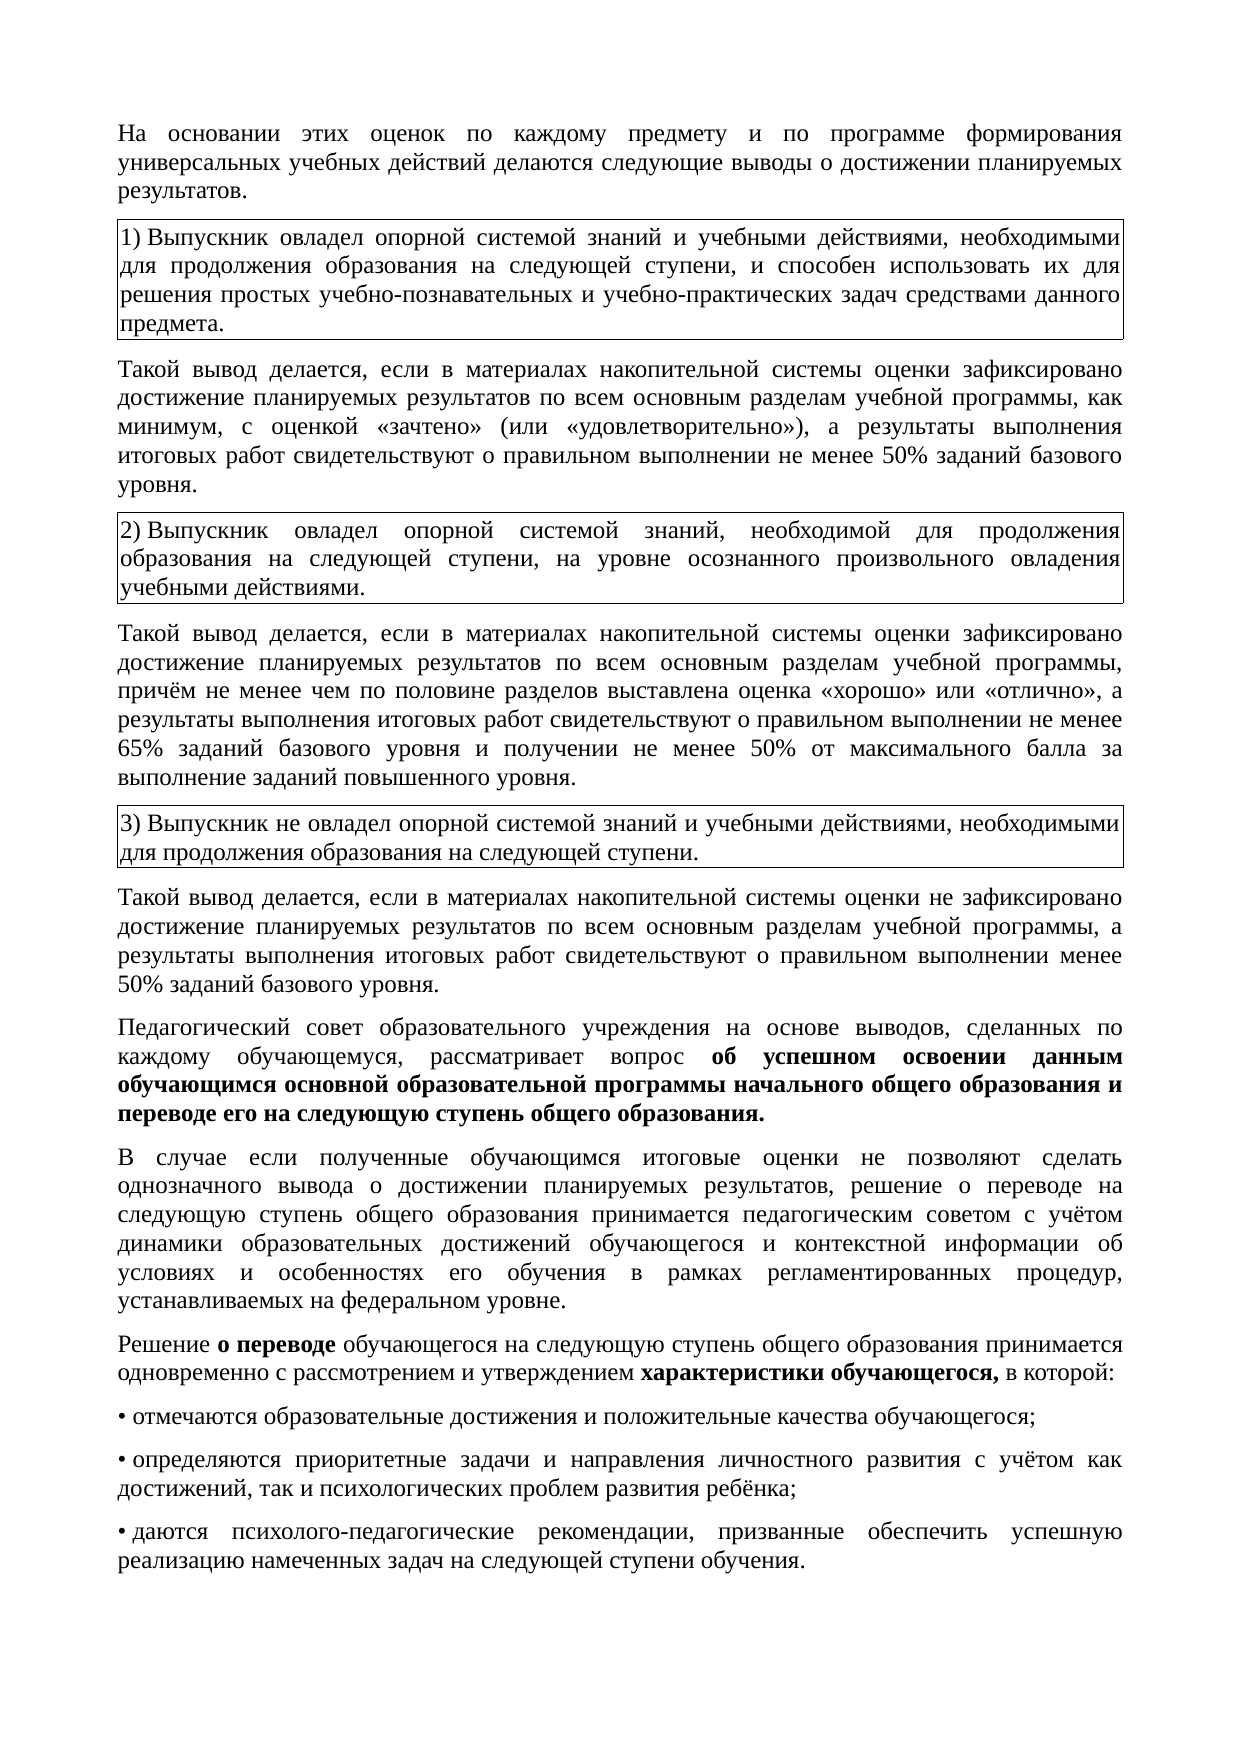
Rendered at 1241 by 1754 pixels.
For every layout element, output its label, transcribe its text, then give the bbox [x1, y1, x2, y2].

text Такой вывод делается, если в материалах накопительной системы оценки зафиксировано достижение планируемых результатов по всем основным разделам учебной программы, как минимум, с оценкой «зачтено» (или «удовлетворительно»), а результаты выполнения итоговых работ свидетельствуют о правильном выполнении не менее 50% заданий базового уровня. [117, 354, 1123, 497]
text 3) Выпускник не овладел опорной системой знаний и учебными действиями, необходимыми для продолжения образования на следующей ступени. [118, 806, 1123, 867]
text • даются психолого-педагогические рекомендации, призванные обеспечить успешную реализацию намеченных задач на следующей ступени обучения. [117, 1516, 1123, 1574]
text В случае если полученные обучающимся итоговые оценки не позволяют сделать однозначного вывода о достижении планируемых результатов, решение о переводе на следующую ступень общего образования принимается педагогическим советом с учётом динамики образовательных достижений обучающегося и контекстной информации об условиях и особенностях его обучения в рамках регламентированных процедур, устанавливаемых на федеральном уровне. [117, 1142, 1123, 1314]
text На основании этих оценок по каждому предмету и по программе формирования универсальных учебных действий делаются следующие выводы о достижении планируемых результатов. [117, 118, 1123, 204]
text Педагогический совет образовательного учреждения на основе выводов, сделанных по каждому обучающемуся, рассматривает вопрос об успешном освоении данным обучающимся основной образовательной программы начального общего образования и переводе его на следующую ступень общего образования. [117, 1012, 1123, 1127]
text Решение о переводе обучающегося на следующую ступень общего образования принимается одновременно с рассмотрением и утверждением характеристики обучающегося, в которой: [117, 1329, 1123, 1386]
text • определяются приоритетные задачи и направления личностного развития с учётом как достижений, так и психологических проблем развития ребёнка; [117, 1444, 1123, 1502]
text 1) Выпускник овладел опорной системой знаний и учебными действиями, необходимыми для продолжения образования на следующей ступени, и способен использовать их для решения простых учебно-познавательных и учебно-практических задач средствами данного предмета. [118, 220, 1123, 339]
text Такой вывод делается, если в материалах накопительной системы оценки не зафиксировано достижение планируемых результатов по всем основным разделам учебной программы, а результаты выполнения итоговых работ свидетельствуют о правильном выполнении менее 50% заданий базового уровня. [117, 882, 1123, 997]
text 2) Выпускник овладел опорной системой знаний, необходимой для продолжения образования на следующей ступени, на уровне осознанного произвольного овладения учебными действиями. [118, 513, 1123, 603]
text • отмечаются образовательные достижения и положительные качества обучающегося; [117, 1401, 1123, 1429]
text Такой вывод делается, если в материалах накопительной системы оценки зафиксировано достижение планируемых результатов по всем основным разделам учебной программы, причём не менее чем по половине разделов выставлена оценка «хорошо» или «отлично», а результаты выполнения итоговых работ свидетельствуют о правильном выполнении не менее 65% заданий базового уровня и получении не менее 50% от максимального балла за выполнение заданий повышенного уровня. [117, 618, 1123, 791]
